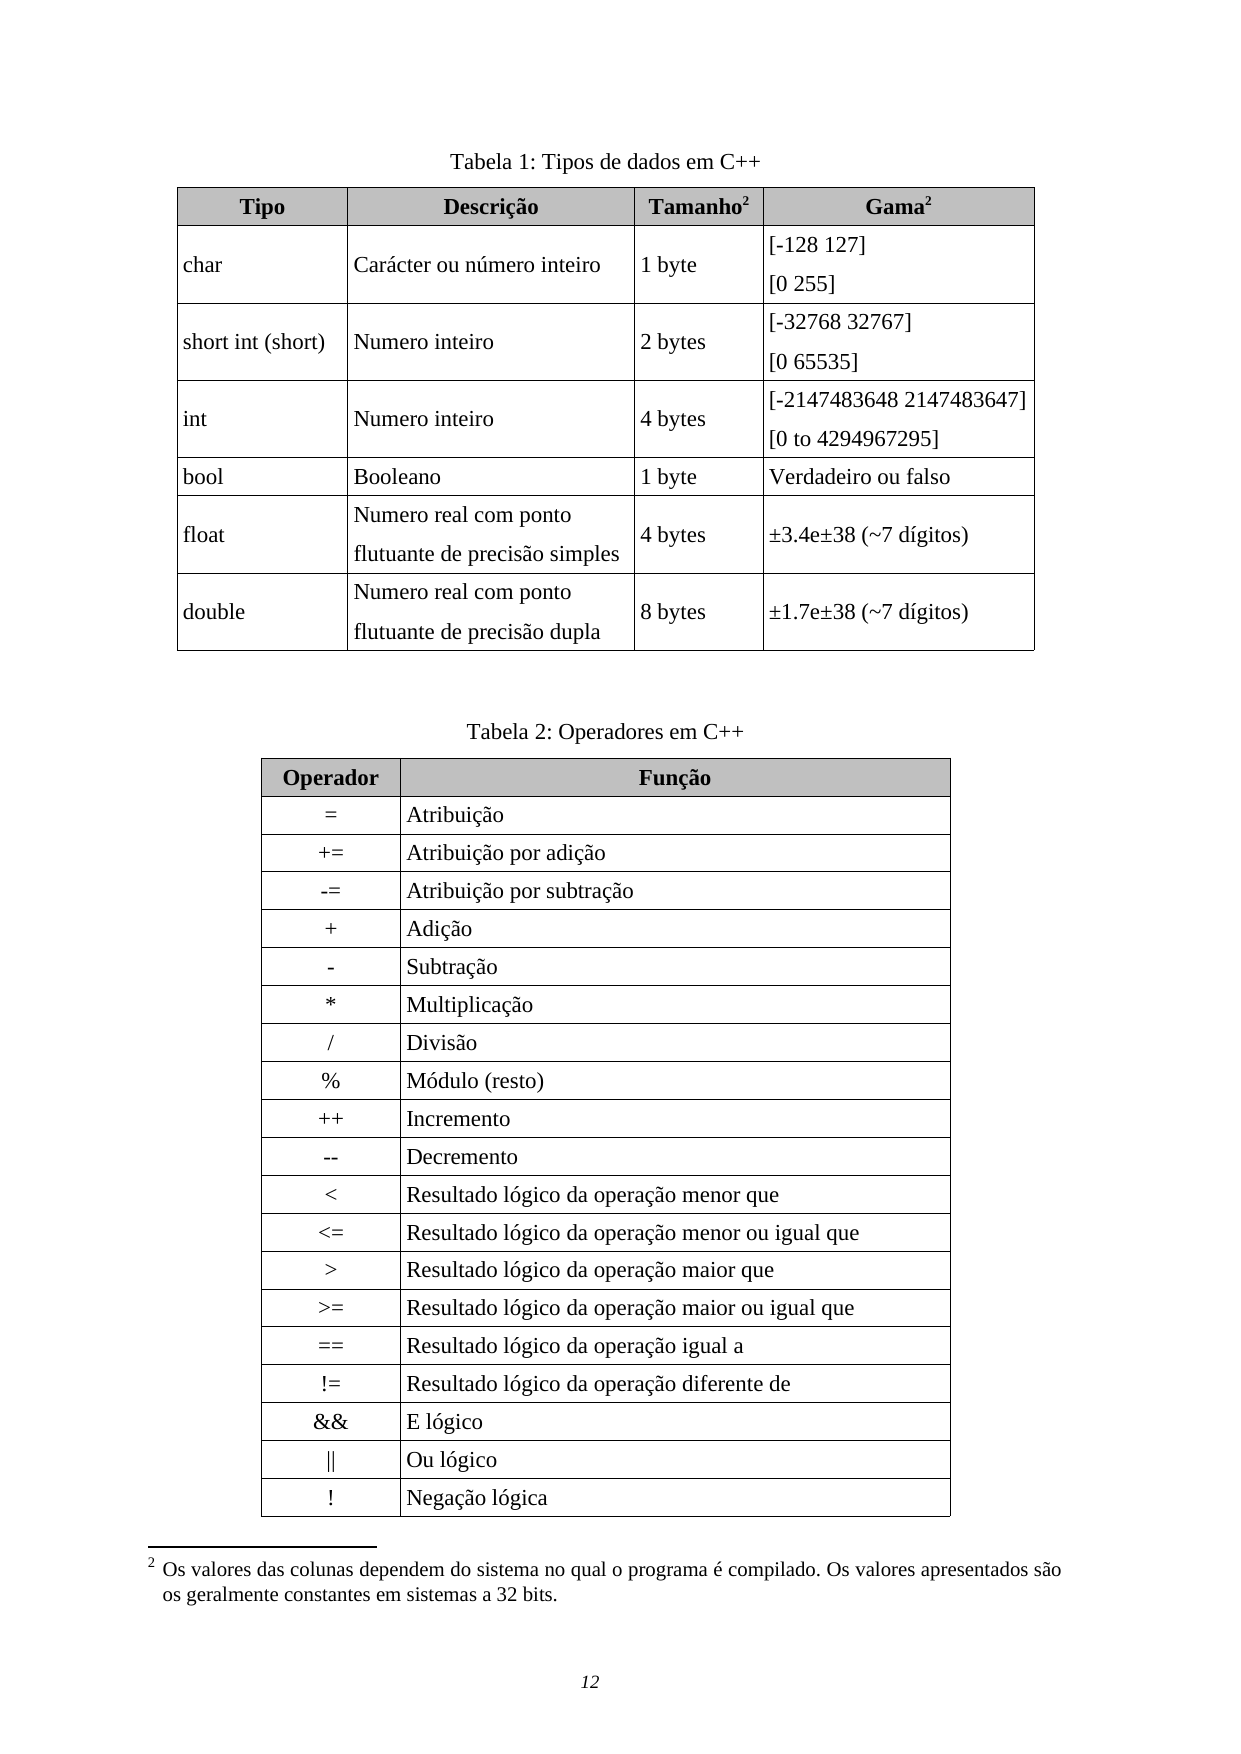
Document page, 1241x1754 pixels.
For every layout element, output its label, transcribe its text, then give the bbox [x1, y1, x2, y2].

table_cell 2 bytes [635, 304, 763, 380]
table_cell ++ [262, 1100, 400, 1137]
table_cell Numero real com ponto flutuante de precisão simples [348, 496, 634, 573]
table_cell Resultado lógico da operação menor que [401, 1176, 950, 1213]
table_header Tipo [178, 188, 347, 225]
table_cell 1 byte [635, 226, 763, 302]
table_header Gama2 [764, 188, 1034, 225]
table_cell [-32768 32767] [0 65535] [764, 304, 1034, 380]
table_cell < [262, 1176, 400, 1213]
table_cell short int (short) [178, 304, 347, 380]
table_cell * [262, 986, 400, 1023]
table_cell > [262, 1252, 400, 1288]
table_cell 8 bytes [635, 574, 763, 650]
table_cell + [262, 910, 400, 947]
table_cell -= [262, 872, 400, 909]
table_cell [-128 127] [0 255] [764, 226, 1034, 302]
table_header Operador [262, 759, 400, 796]
table_cell Incremento [401, 1100, 950, 1137]
table_cell Divisão [401, 1024, 950, 1061]
table_header Descrição [348, 188, 634, 225]
table_cell >= [262, 1290, 400, 1326]
table_cell Resultado lógico da operação menor ou igual que [401, 1214, 950, 1251]
table_cell Resultado lógico da operação igual a [401, 1327, 950, 1364]
table_cell Adição [401, 910, 950, 947]
table_cell 1 byte [635, 458, 763, 495]
table_cell bool [178, 458, 347, 495]
table_cell 4 bytes [635, 381, 763, 457]
table_cell Atribuição por subtração [401, 872, 950, 909]
table_header Função [401, 759, 950, 796]
table_cell Numero inteiro [348, 381, 634, 457]
text Tabela 2: Operadores em C++ [148, 718, 1063, 744]
table_cell ±1.7e±38 (~7 dígitos) [764, 574, 1034, 650]
table_cell += [262, 835, 400, 871]
table_cell Negação lógica [401, 1479, 950, 1516]
table_cell Subtração [401, 948, 950, 985]
table_cell Verdadeiro ou falso [764, 458, 1034, 495]
table_cell Atribuição por adição [401, 835, 950, 871]
table_cell Carácter ou número inteiro [348, 226, 634, 302]
table_cell int [178, 381, 347, 457]
table_cell double [178, 574, 347, 650]
table_cell && [262, 1403, 400, 1440]
table_cell Resultado lógico da operação maior que [401, 1252, 950, 1288]
table_cell Módulo (resto) [401, 1062, 950, 1099]
table_cell -- [262, 1138, 400, 1175]
text Tabela 1: Tipos de dados em C++ [148, 148, 1063, 174]
table_cell % [262, 1062, 400, 1099]
table_cell == [262, 1327, 400, 1364]
table_cell ±3.4e±38 (~7 dígitos) [764, 496, 1034, 573]
table_cell Decremento [401, 1138, 950, 1175]
table_cell Numero inteiro [348, 304, 634, 380]
table_cell E lógico [401, 1403, 950, 1440]
table_cell Numero real com ponto flutuante de precisão dupla [348, 574, 634, 650]
table_cell Booleano [348, 458, 634, 495]
table_cell Resultado lógico da operação maior ou igual que [401, 1290, 950, 1326]
table_cell != [262, 1365, 400, 1402]
table_cell Ou lógico [401, 1441, 950, 1478]
table_cell = [262, 797, 400, 833]
table_header Tamanho [635, 188, 763, 225]
table_cell Resultado lógico da operação diferente de [401, 1365, 950, 1402]
table_cell || [262, 1441, 400, 1478]
table_cell - [262, 948, 400, 985]
table_cell 4 bytes [635, 496, 763, 573]
table_cell float [178, 496, 347, 573]
table_cell [-2147483648 2147483647] [0 to 4294967295] [764, 381, 1034, 457]
table_cell char [178, 226, 347, 302]
table_cell Multiplicação [401, 986, 950, 1023]
table_cell ! [262, 1479, 400, 1516]
table_cell / [262, 1024, 400, 1061]
table_cell Atribuição [401, 797, 950, 833]
table_cell <= [262, 1214, 400, 1251]
